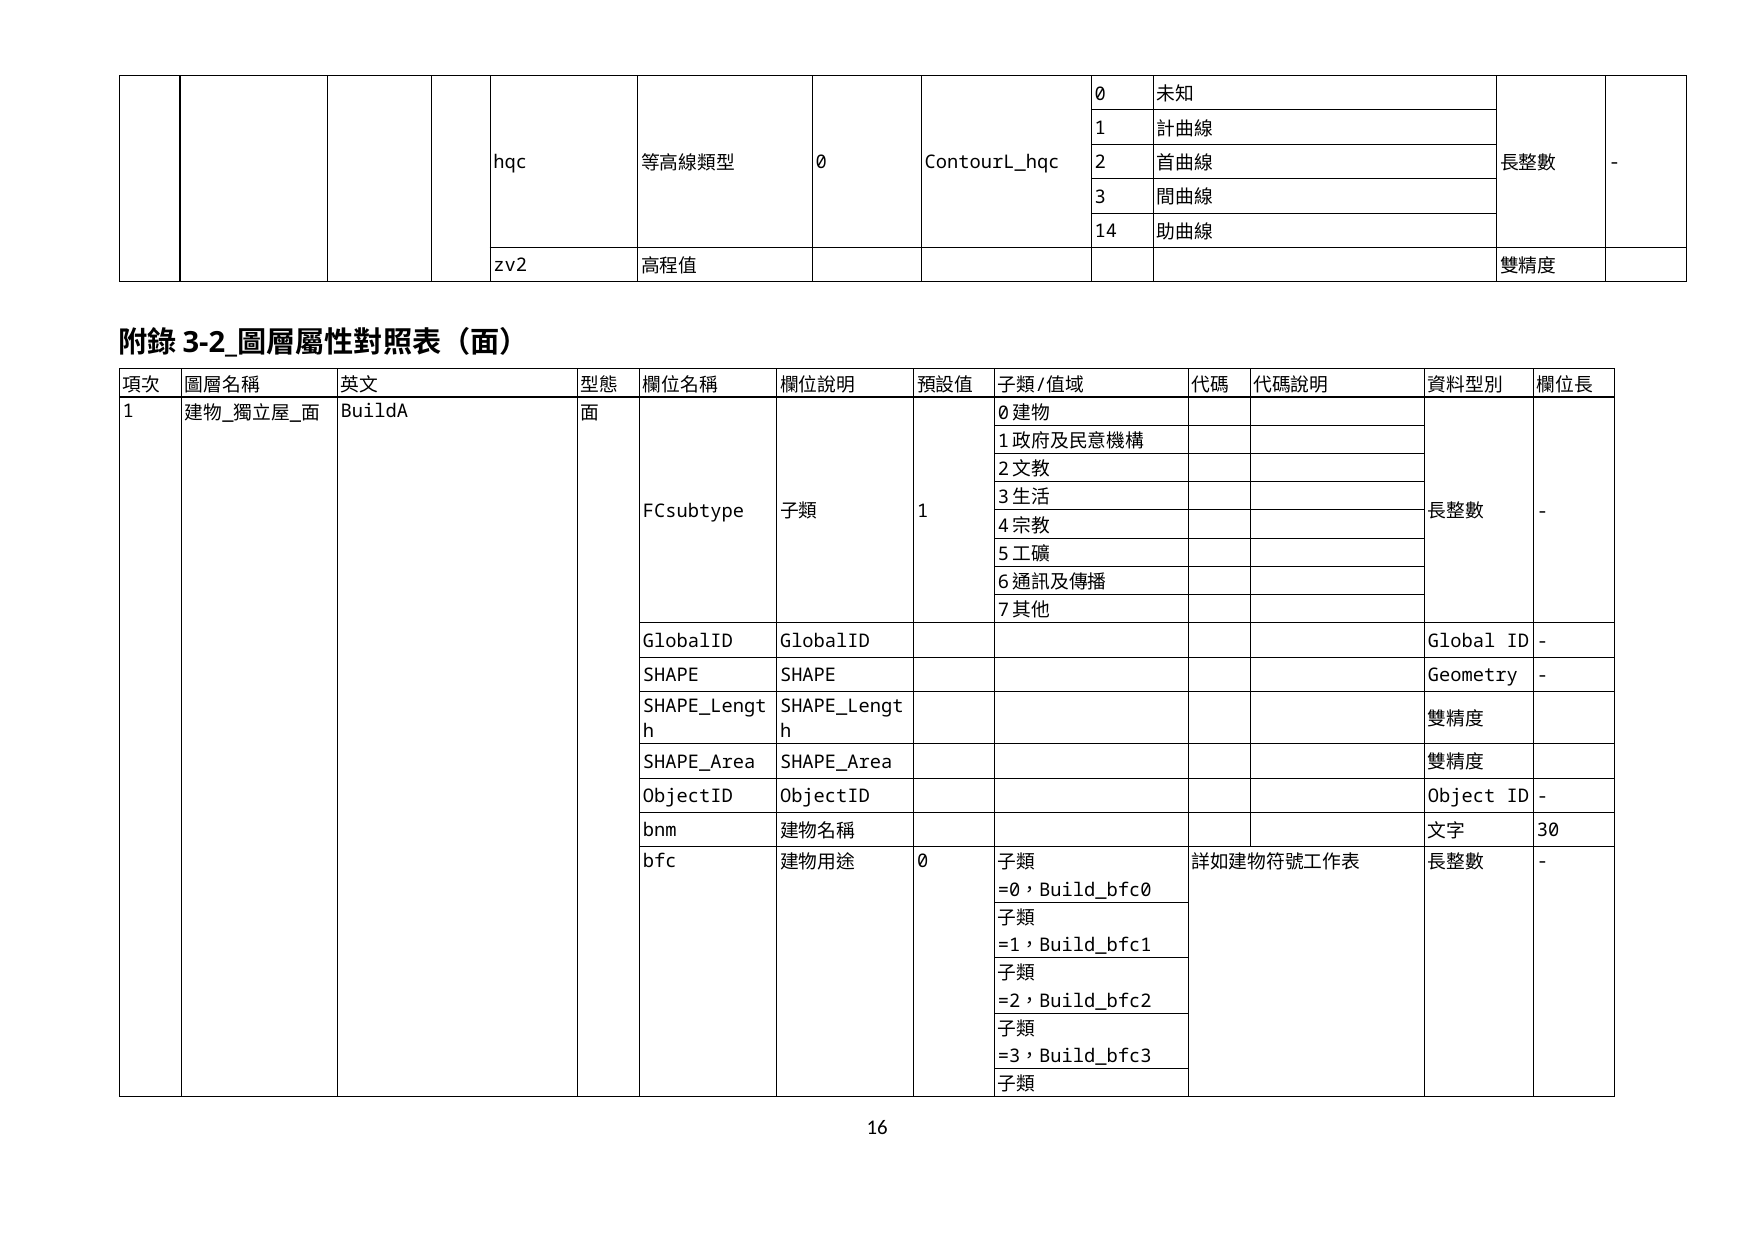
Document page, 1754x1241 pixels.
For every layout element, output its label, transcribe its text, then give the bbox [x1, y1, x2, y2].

table_cell - [1534, 779, 1614, 812]
table_cell 雙精度 [1425, 744, 1533, 777]
table_cell SHAPE_Length [777, 692, 913, 743]
table_cell - [1606, 76, 1686, 247]
table_header 欄位長 [1534, 369, 1614, 396]
table_cell 詳如建物符號工作表 [1189, 847, 1424, 1096]
table_cell 文字 [1425, 813, 1533, 846]
table_cell [995, 779, 1188, 812]
table_cell 助曲線 [1154, 214, 1496, 247]
table_cell ObjectID [640, 779, 776, 812]
table_cell 2文教 [995, 454, 1188, 481]
table_cell - [1534, 623, 1614, 657]
table_cell SHAPE [640, 658, 776, 691]
table_cell SHAPE [777, 658, 913, 691]
table_cell 未知 [1154, 76, 1496, 109]
table_cell 高程值 [638, 248, 812, 281]
table_cell [1251, 539, 1424, 566]
table_cell [1251, 510, 1424, 537]
table_cell 建物用途 [777, 847, 913, 1096]
table_cell [1189, 567, 1250, 594]
table_cell 3 [1092, 179, 1153, 212]
table_cell 2 [1092, 145, 1153, 178]
table_cell 0建物 [995, 398, 1188, 424]
table_cell [914, 623, 994, 657]
table_cell [1189, 692, 1250, 743]
table_cell 3生活 [995, 482, 1188, 509]
table_cell [1189, 813, 1250, 846]
table_cell bnm [640, 813, 776, 846]
table_cell [1189, 454, 1250, 481]
table_cell 長整數 [1425, 398, 1533, 622]
table_cell [1092, 248, 1153, 281]
table_cell 0 [813, 76, 921, 247]
table_cell [1251, 813, 1424, 846]
table_cell [1251, 779, 1424, 812]
table_cell 雙精度 [1425, 692, 1533, 743]
table_cell 子類 [777, 398, 913, 622]
table_cell 建物_獨立屋_面 [182, 398, 337, 1096]
table_cell 子類 [995, 1069, 1188, 1096]
table_cell [1189, 482, 1250, 509]
table_cell 7其他 [995, 595, 1188, 622]
table_cell 長整數 [1425, 847, 1533, 1096]
table_cell 面 [578, 398, 639, 1096]
table_cell [1251, 426, 1424, 453]
table_cell [914, 658, 994, 691]
table_header 代碼 [1189, 369, 1250, 396]
table_cell [1189, 623, 1250, 657]
table_cell SHAPE_Area [777, 744, 913, 777]
table_cell zv2 [491, 248, 637, 281]
table_cell 14 [1092, 214, 1153, 247]
table_cell [432, 76, 490, 281]
table_cell [1189, 744, 1250, 777]
table_cell 1 [120, 398, 181, 1096]
table_cell [995, 658, 1188, 691]
table_cell 子類=3，Build_bfc3 [995, 1014, 1188, 1068]
table_cell SHAPE_Area [640, 744, 776, 777]
table_cell 等高線類型 [638, 76, 812, 247]
table_cell [120, 76, 179, 281]
table_cell [1251, 595, 1424, 622]
table_cell [1189, 658, 1250, 691]
table_cell 1政府及民意機構 [995, 426, 1188, 453]
table_cell [1251, 567, 1424, 594]
table_cell [995, 692, 1188, 743]
table_cell [995, 744, 1188, 777]
table_cell [995, 813, 1188, 846]
table_cell GlobalID [777, 623, 913, 657]
table_cell [1251, 658, 1424, 691]
table_cell [181, 76, 327, 281]
table_cell 5工礦 [995, 539, 1188, 566]
table_cell - [1534, 847, 1614, 1096]
table_cell [1606, 248, 1686, 281]
table_header 型態 [578, 369, 639, 396]
table_cell Geometry [1425, 658, 1533, 691]
table_cell [1251, 623, 1424, 657]
table_cell Global ID [1425, 623, 1533, 657]
table_cell 雙精度 [1497, 248, 1605, 281]
table_cell 間曲線 [1154, 179, 1496, 212]
table_cell [995, 623, 1188, 657]
table_cell [1154, 248, 1496, 281]
table_cell 首曲線 [1154, 145, 1496, 178]
table_cell 0 [914, 847, 994, 1096]
table_cell [922, 248, 1091, 281]
table_header 欄位名稱 [640, 369, 776, 396]
table_cell 計曲線 [1154, 110, 1496, 144]
table_cell [1534, 744, 1614, 777]
table_cell 30 [1534, 813, 1614, 846]
table_cell [1251, 692, 1424, 743]
table_header 預設值 [914, 369, 994, 396]
table_cell [914, 744, 994, 777]
table_cell [914, 692, 994, 743]
table_cell [1189, 510, 1250, 537]
table_cell 1 [1092, 110, 1153, 144]
table_cell [1189, 595, 1250, 622]
table_cell 長整數 [1497, 76, 1605, 247]
table_cell [1189, 779, 1250, 812]
table_cell [1251, 454, 1424, 481]
table_cell SHAPE_Length [640, 692, 776, 743]
table_cell hqc [491, 76, 637, 247]
table_cell [1251, 744, 1424, 777]
table_cell [1534, 692, 1614, 743]
table_header 子類/值域 [995, 369, 1188, 396]
table_cell ObjectID [777, 779, 913, 812]
table_cell 1 [914, 398, 994, 622]
table_header 欄位說明 [777, 369, 913, 396]
table_cell Object ID [1425, 779, 1533, 812]
table_cell [328, 76, 431, 281]
table_cell 6通訊及傳播 [995, 567, 1188, 594]
table_cell 0 [1092, 76, 1153, 109]
table_header 項次 [120, 369, 181, 396]
table_cell [914, 813, 994, 846]
table_cell [1251, 398, 1424, 424]
table_cell 子類=0，Build_bfc0 [995, 847, 1188, 902]
table_header 英文 [338, 369, 577, 396]
table_cell bfc [640, 847, 776, 1096]
table_cell GlobalID [640, 623, 776, 657]
table_cell 子類=1，Build_bfc1 [995, 903, 1188, 957]
table_cell [1189, 539, 1250, 566]
table_cell 子類=2，Build_bfc2 [995, 958, 1188, 1012]
table_cell [813, 248, 921, 281]
table_cell - [1534, 658, 1614, 691]
table_cell ContourL_hqc [922, 76, 1091, 247]
table_cell 建物名稱 [777, 813, 913, 846]
table_cell [1189, 426, 1250, 453]
table_header 圖層名稱 [182, 369, 337, 396]
table_header 資料型別 [1425, 369, 1533, 396]
table_cell 4宗教 [995, 510, 1188, 537]
table_cell BuildA [338, 398, 577, 1096]
table_cell [1189, 398, 1250, 424]
table_cell [914, 779, 994, 812]
table_cell FCsubtype [640, 398, 776, 622]
table_header 代碼說明 [1251, 369, 1424, 396]
table_cell - [1534, 398, 1614, 622]
subtitle 附錄3-2_圖層屬性對照表（面） [118, 318, 1636, 361]
table_cell [1251, 482, 1424, 509]
